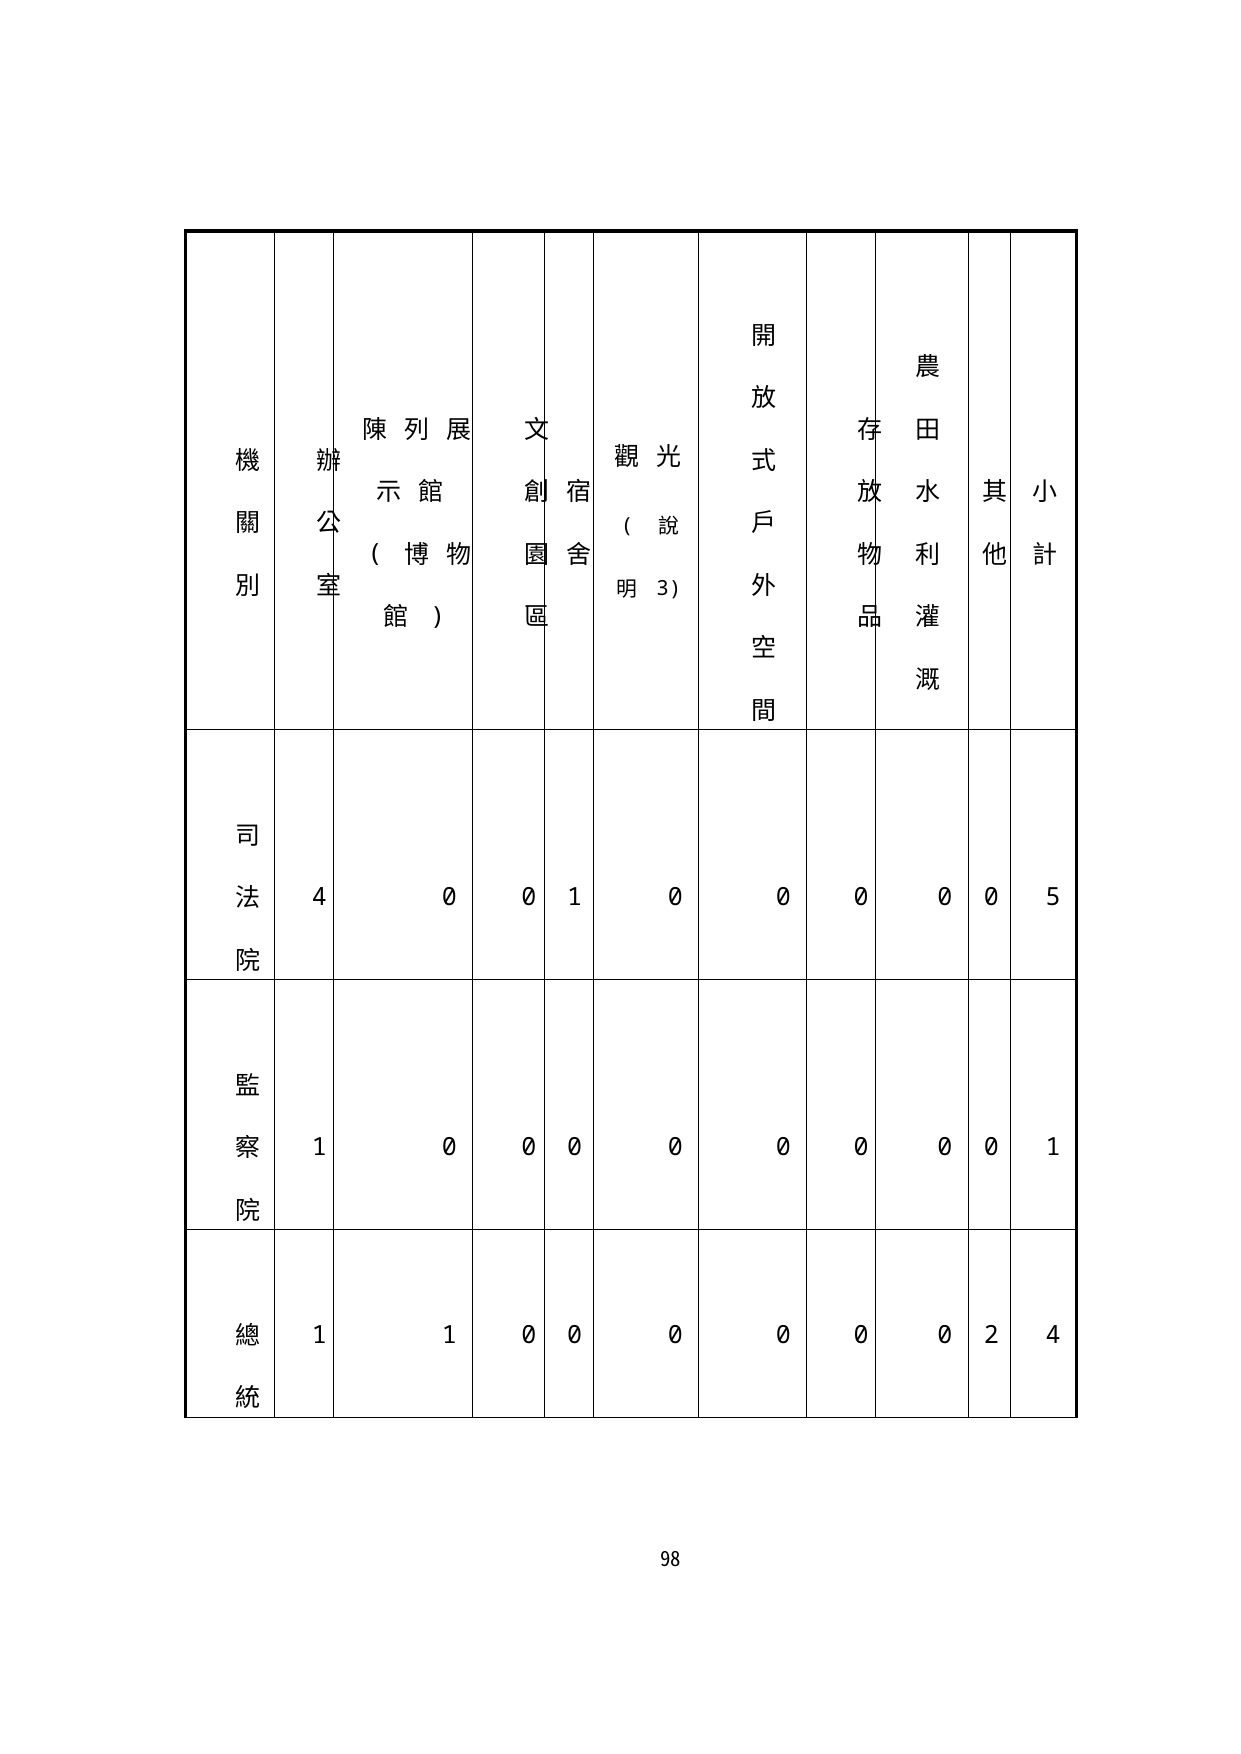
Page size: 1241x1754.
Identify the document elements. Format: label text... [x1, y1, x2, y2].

table_header 農田水利灌溉 [876, 233, 968, 729]
table_cell 0 [876, 980, 968, 1229]
table_cell 0 [594, 980, 698, 1229]
table_header 存放物品 [807, 233, 875, 729]
table_cell 0 [807, 980, 875, 1229]
table_cell 0 [807, 1230, 875, 1417]
table_header 機關別 [187, 233, 274, 729]
table_cell 0 [545, 980, 593, 1229]
table_header 宿舍 [545, 233, 593, 729]
table_cell 0 [334, 980, 472, 1229]
table_cell 1 [545, 730, 593, 979]
table_cell 0 [969, 730, 1010, 979]
table_cell 2 [969, 1230, 1010, 1417]
table_header 辦公室 [275, 233, 333, 729]
table_header 陳列展示館(博物館) [334, 233, 472, 729]
table_cell 監察院 [187, 980, 274, 1229]
table_cell 0 [473, 1230, 544, 1417]
table_cell 司法院 [187, 730, 274, 979]
table_cell 總統 [187, 1230, 274, 1417]
table_cell 0 [807, 730, 875, 979]
table_cell 0 [594, 730, 698, 979]
table_header 開放式戶外空間 [699, 233, 806, 729]
table_cell 1 [334, 1230, 472, 1417]
table_cell 0 [699, 1230, 806, 1417]
table_header 其他 [969, 233, 1010, 729]
table_header 小計 [1011, 233, 1075, 729]
table_cell 0 [594, 1230, 698, 1417]
table_cell 1 [275, 980, 333, 1229]
table_cell 0 [334, 730, 472, 979]
table_cell 4 [1011, 1230, 1075, 1417]
table_cell 0 [876, 730, 968, 979]
table_cell 0 [473, 730, 544, 979]
table_cell 4 [275, 730, 333, 979]
table_cell 0 [545, 1230, 593, 1417]
table_cell 5 [1011, 730, 1075, 979]
table_cell 0 [473, 980, 544, 1229]
table_cell 1 [1011, 980, 1075, 1229]
table_cell 1 [275, 1230, 333, 1417]
table_cell 0 [699, 980, 806, 1229]
table_header 文創園區 [473, 233, 544, 729]
table_cell 0 [699, 730, 806, 979]
table_cell 0 [969, 980, 1010, 1229]
table_header 觀光 (說明3) [594, 233, 698, 729]
table_cell 0 [876, 1230, 968, 1417]
